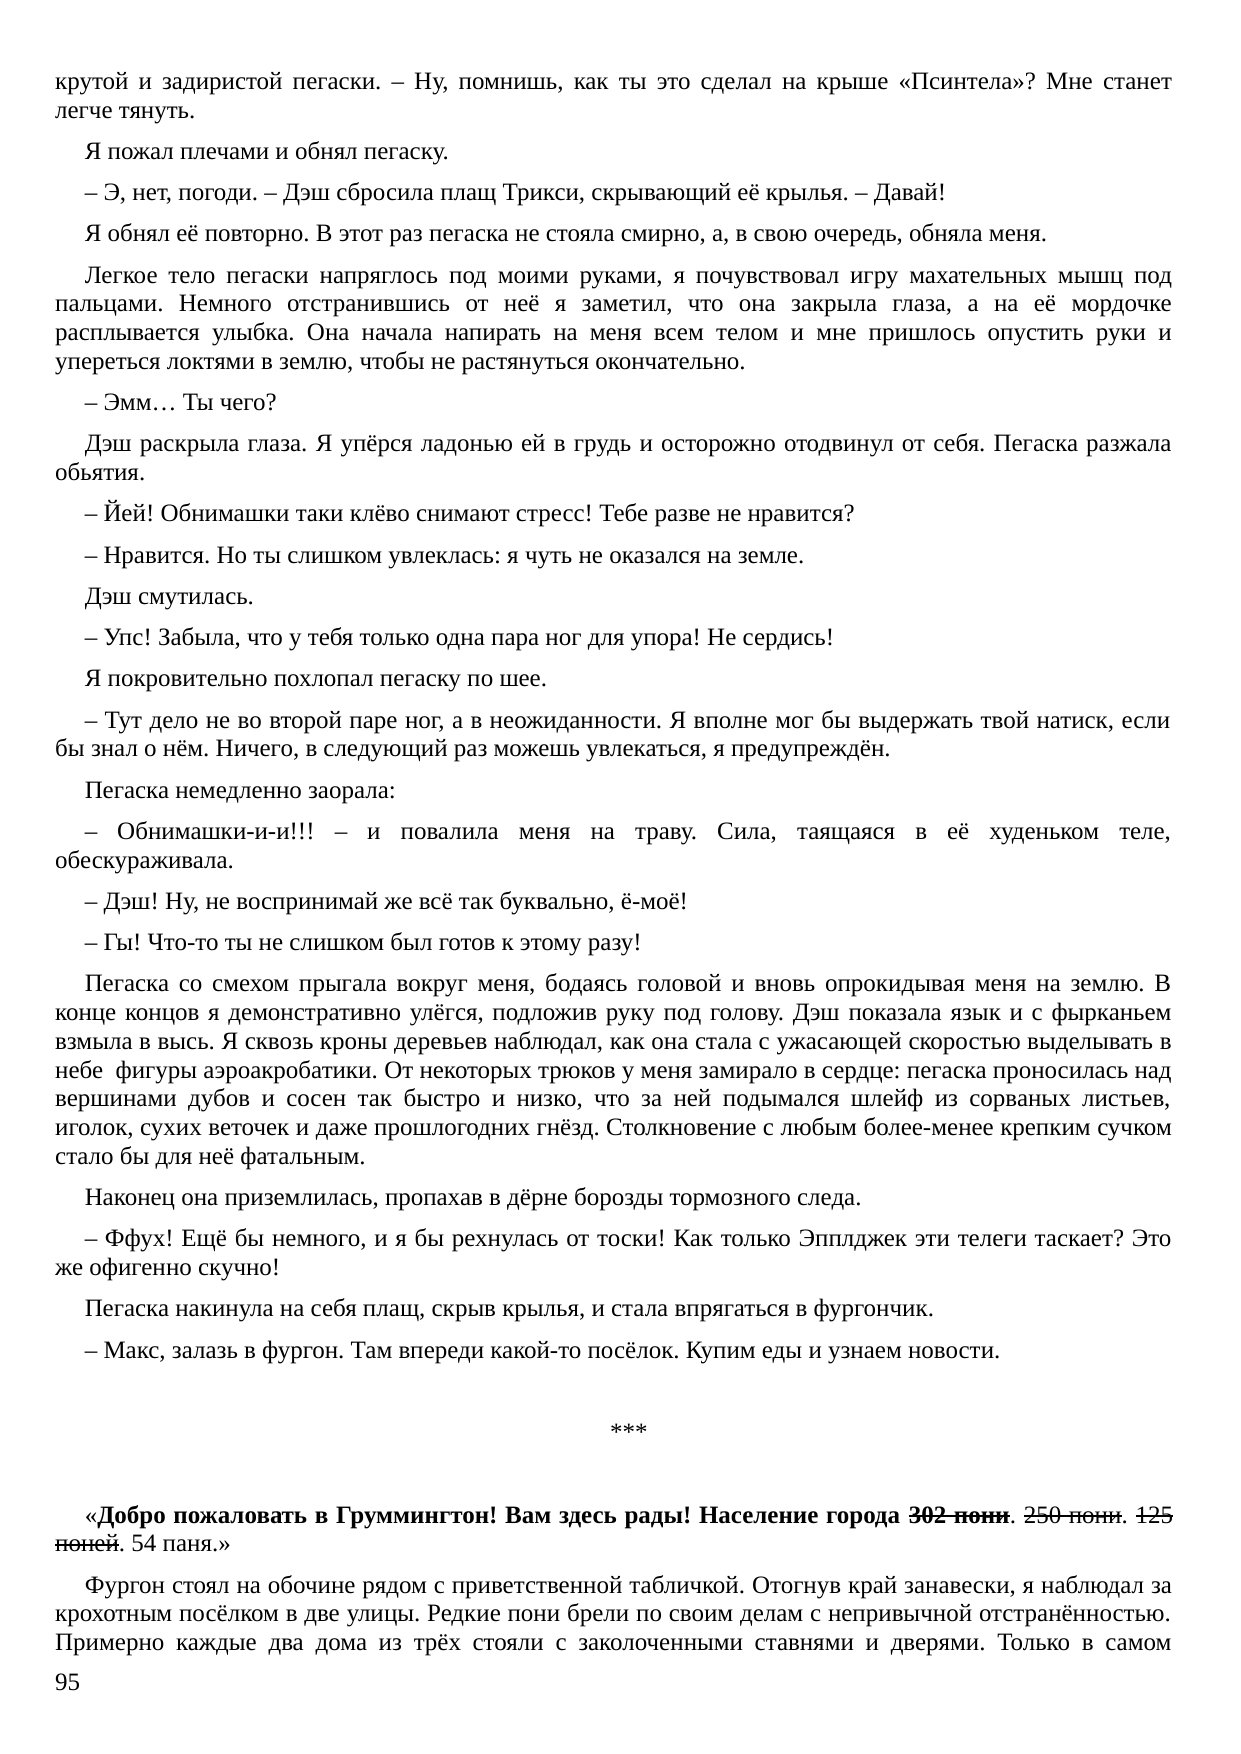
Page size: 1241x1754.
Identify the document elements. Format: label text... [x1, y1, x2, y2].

text – Макс, залазь в фургон. Там впереди какой-то посёлок. Купим еды и узнаем новости. [55, 1335, 1173, 1363]
text Я обнял её повторно. В этот раз пегаска не стояла смирно, а, в свою очередь, обняла меня. [55, 218, 1173, 247]
text – Эмм… Ты чего? [55, 387, 1173, 416]
text Фургон стоял на обочине рядом с приветственной табличкой. Отогнув край занавески, я наблюдал за крохотным посёлком в две улицы. Редкие пони брели по своим делам с непривычной отстранённостью. Примерно каждые два дома из трёх стояли с заколоченными ставнями и дверями. Только в самом [55, 1570, 1173, 1656]
text – Тут дело не во второй паре ног, а в неожиданности. Я вполне мог бы выдержать твой натиск, если бы знал о нём. Ничего, в следующий раз можешь увлекаться, я предупреждён. [55, 705, 1173, 762]
text Наконец она приземлилась, пропахав в дёрне борозды тормозного следа. [55, 1182, 1173, 1211]
text – Дэш! Ну, не воспринимай же всё так буквально, ё-моё! [55, 886, 1173, 915]
text Легкое тело пегаски напряглось под моими руками, я почувствовал игру махательных мышц под пальцами. Немного отстранившись от неё я заметил, что она закрыла глаза, а на её мордочке расплывается улыбка. Она начала напирать на меня всем телом и мне пришлось опустить руки и упереться локтями в землю, чтобы не растянуться окончательно. [55, 260, 1173, 375]
text – Обнимашки-и-и!!! – и повалила меня на траву. Сила, таящаяся в её худеньком теле, обескураживала. [55, 816, 1173, 873]
text Пегаска немедленно заорала: [55, 775, 1173, 803]
text крутой и задиристой пегаски. – Ну, помнишь, как ты это сделал на крыше «Псинтела»? Мне станет легче тянуть. [55, 66, 1173, 123]
text Дэш раскрыла глаза. Я упёрся ладонью ей в грудь и осторожно отодвинул от себя. Пегаска разжала обьятия. [55, 428, 1173, 486]
text Я покровительно похлопал пегаску по шее. [55, 663, 1173, 692]
text Дэш смутилась. [55, 581, 1173, 610]
text «Добро пожаловать в Груммингтон! Вам здесь рады! Население города 302 пони. 250 пони. 125 поней. 54 паня.» [55, 1500, 1173, 1557]
text – Упс! Забыла, что у тебя только одна пара ног для упора! Не сердись! [55, 622, 1173, 651]
text – Йей! Обнимашки таки клёво снимают стресс! Тебе разве не нравится? [55, 498, 1173, 527]
text *** [55, 1417, 1173, 1446]
text – Нравится. Но ты слишком увлеклась: я чуть не оказался на земле. [55, 540, 1173, 568]
text – Ффух! Ещё бы немного, и я бы рехнулась от тоски! Как только Эпплджек эти телеги таскает? Это же офигенно скучно! [55, 1223, 1173, 1281]
text Пегаска со смехом прыгала вокруг меня, бодаясь головой и вновь опрокидывая меня на землю. В конце концов я демонстративно улёгся, подложив руку под голову. Дэш показала язык и с фырканьем взмыла в высь. Я сквозь кроны деревьев наблюдал, как она стала с ужасающей скоростью выделывать в небе фигуры аэроакробатики. От некоторых трюков у меня замирало в сердце: пегаска проносилась над вершинами дубов и сосен так быстро и низко, что за ней подымался шлейф из сорваных листьев, иголок, сухих веточек и даже прошлогодних гнёзд. Столкновение с любым более-менее крепким сучком стало бы для неё фатальным. [55, 968, 1173, 1170]
text Пегаска накинула на себя плащ, скрыв крылья, и стала впрягаться в фургончик. [55, 1293, 1173, 1322]
text – Гы! Что-то ты не слишком был готов к этому разу! [55, 927, 1173, 956]
text Я пожал плечами и обнял пегаску. [55, 136, 1173, 165]
text – Э, нет, погоди. – Дэш сбросила плащ Трикси, скрывающий её крылья. – Давай! [55, 177, 1173, 206]
